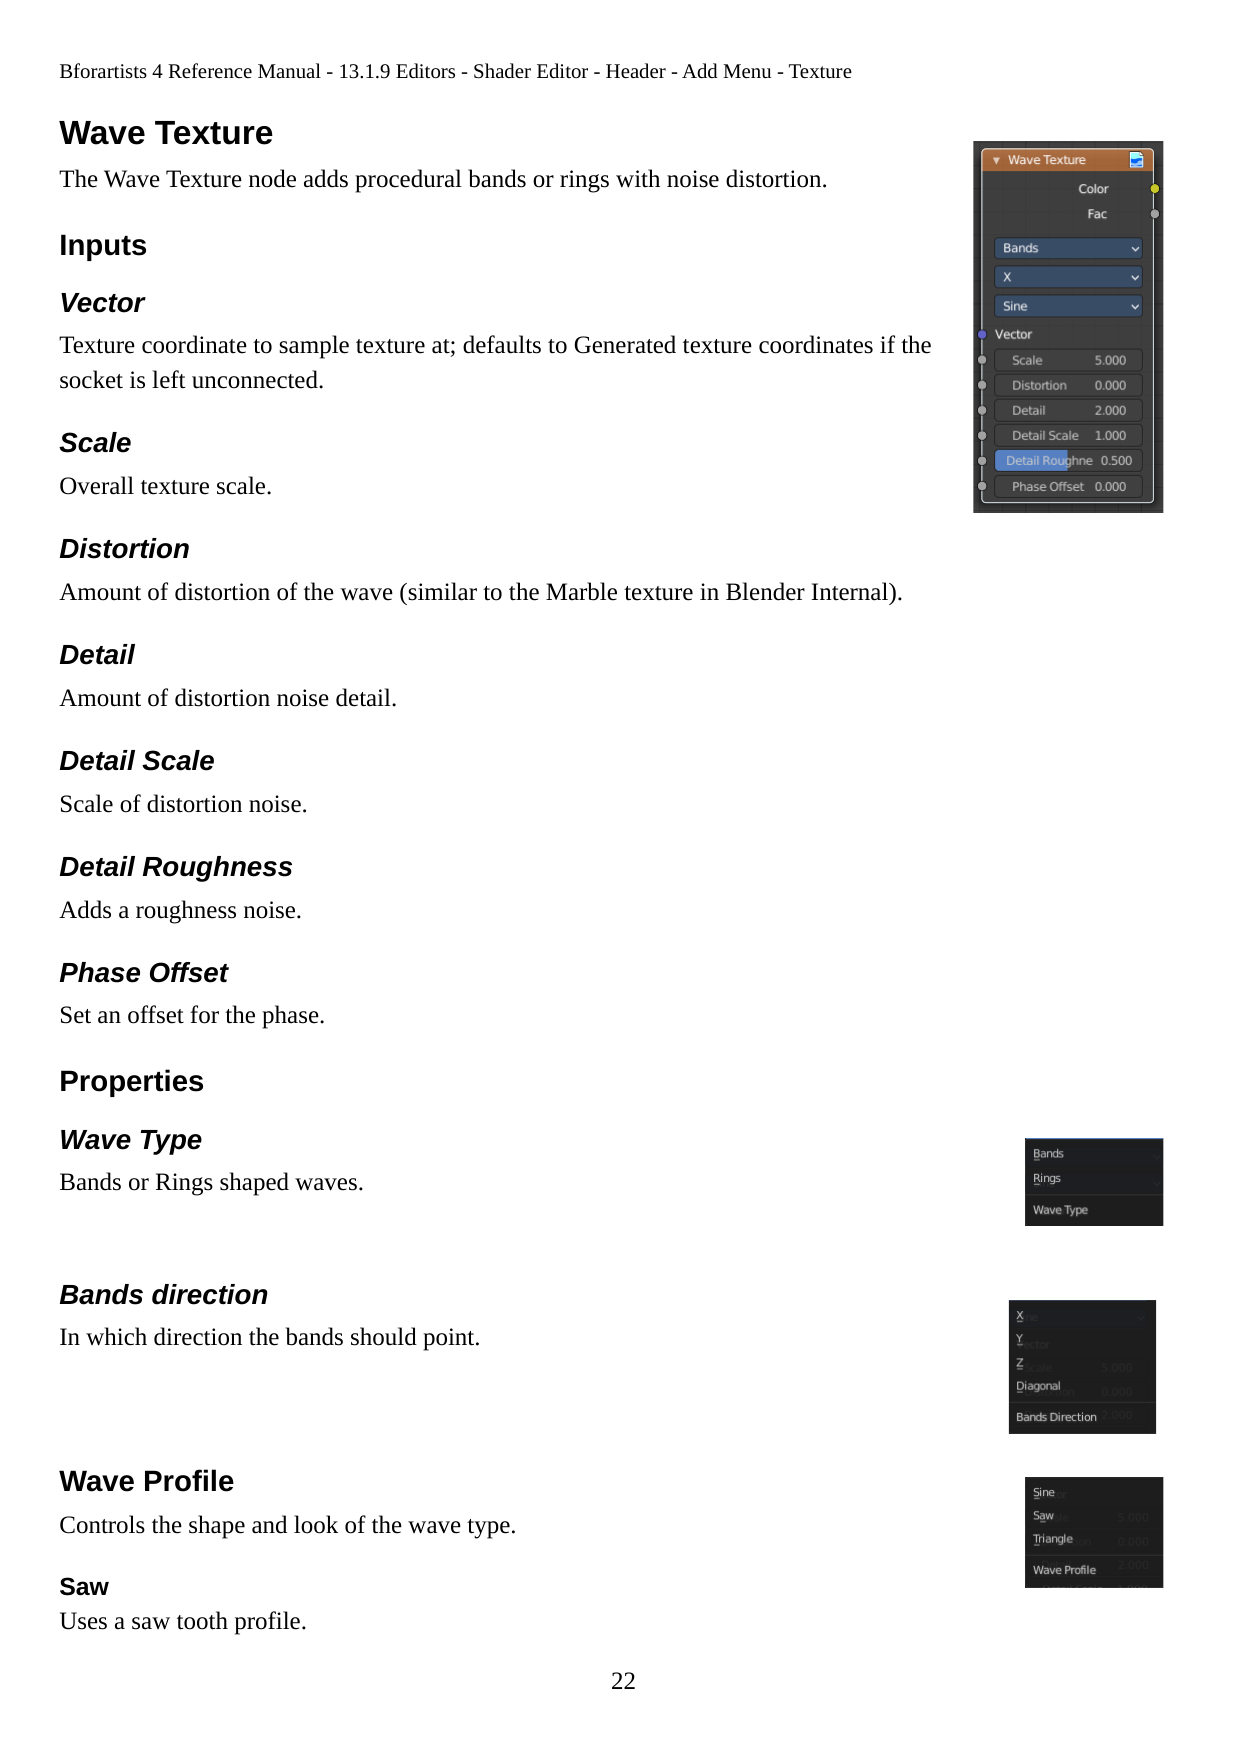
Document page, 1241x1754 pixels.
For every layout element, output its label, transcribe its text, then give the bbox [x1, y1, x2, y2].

text Texture coordinate to sample texture at; defaults to Generated texture coordinates if the socket is left unconnected. [59, 331, 973, 394]
subtitle [1164, 227, 1181, 261]
text Scale of distortion noise. [59, 789, 1181, 817]
text Set an offset for the phase. [59, 1001, 1181, 1029]
text Bands or Rings shaped waves. [59, 1167, 1025, 1196]
subtitle Detail Scale [59, 744, 1181, 776]
text In which direction the bands should point. [59, 1322, 1008, 1351]
text Controls the shape and look of the wave type. [59, 1510, 1025, 1539]
subtitle Wave Type [59, 1123, 1181, 1155]
subtitle Saw [59, 1572, 1181, 1600]
subtitle Wave Texture [59, 113, 1181, 151]
text Adds a roughness noise. [59, 895, 1181, 923]
subtitle [1164, 427, 1181, 458]
subtitle Detail Roughness [59, 850, 1181, 882]
text Amount of distortion of the wave (similar to the Marble texture in Blender Internal). [59, 577, 1181, 606]
subtitle Detail [59, 638, 1181, 670]
picture [1008, 1300, 1157, 1434]
picture [1025, 1477, 1164, 1588]
picture [973, 141, 1164, 513]
subtitle [1164, 286, 1181, 318]
subtitle Vector [59, 286, 973, 318]
subtitle Properties [59, 1064, 1181, 1098]
subtitle Phase Offset [59, 956, 1181, 988]
subtitle Distortion [59, 532, 1181, 564]
subtitle Scale [59, 427, 973, 458]
picture [1025, 1138, 1164, 1226]
text Uses a saw tooth profile. [59, 1606, 1181, 1635]
subtitle Bands direction [59, 1278, 1181, 1310]
text [1164, 471, 1181, 500]
text Amount of distortion noise detail. [59, 683, 1181, 712]
subtitle Inputs [59, 227, 973, 261]
subtitle Wave Profile [59, 1464, 1181, 1498]
text The Wave Texture node adds procedural bands or rings with noise distortion. [59, 164, 973, 192]
text Overall texture scale. [59, 471, 973, 500]
